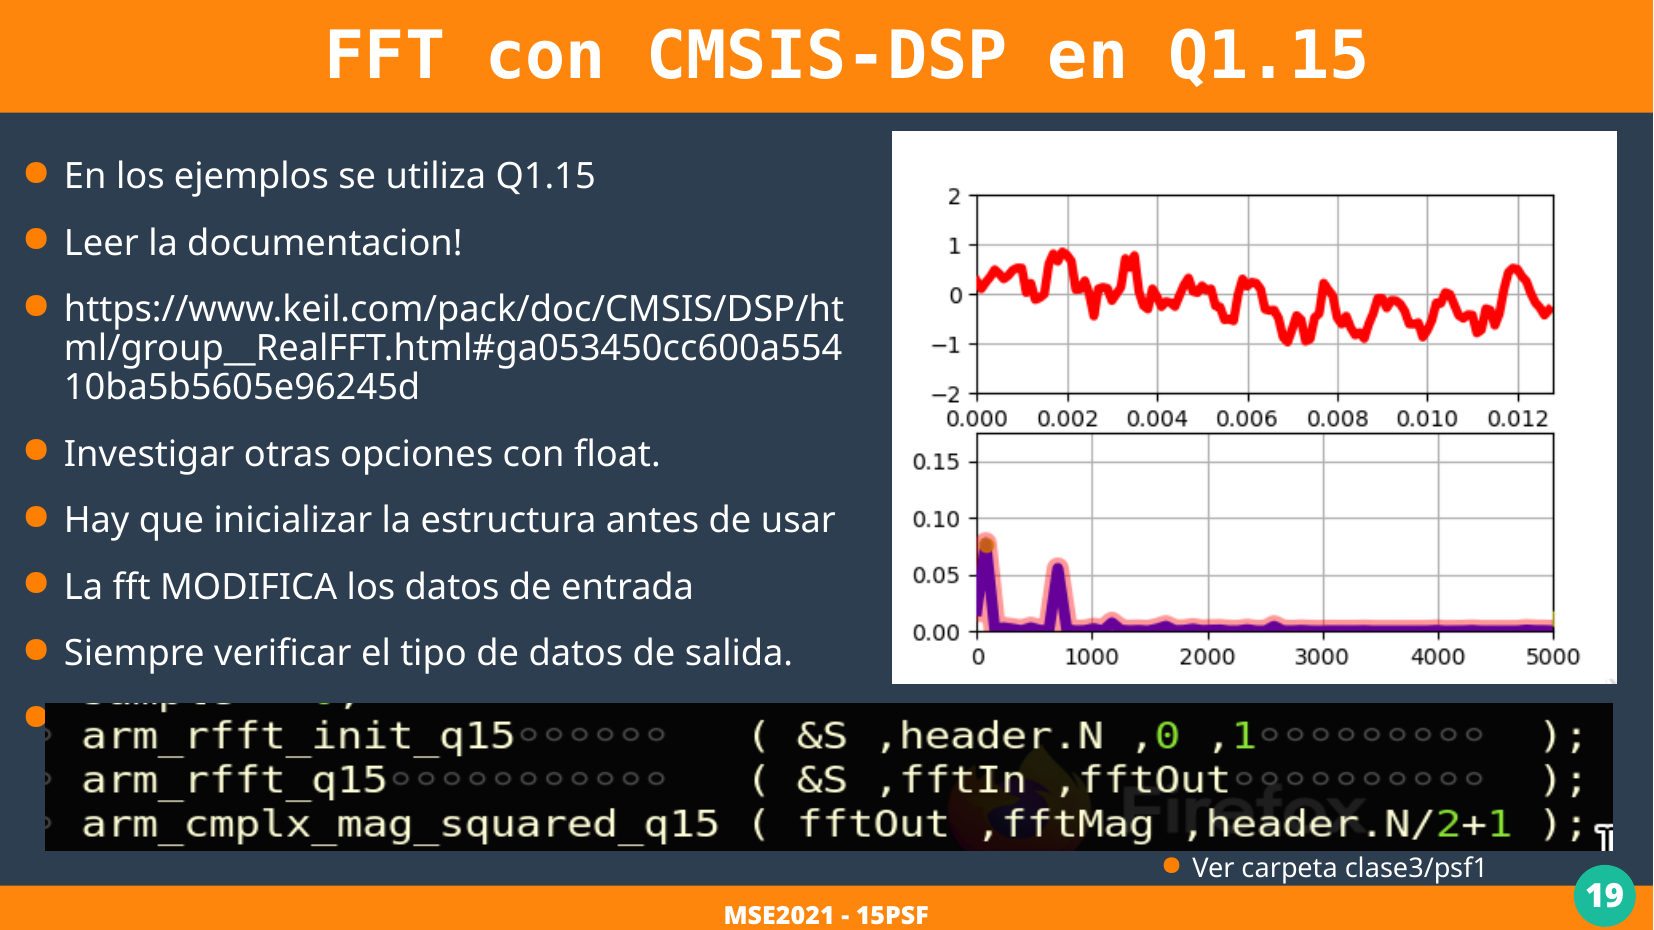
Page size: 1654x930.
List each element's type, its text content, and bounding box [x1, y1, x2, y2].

picture [45, 703, 1613, 851]
picture [892, 131, 1617, 684]
title FFT con CMSIS-DSP en Q1.15 [324, 16, 1404, 113]
list Ver carpeta clase3/psf1 [1150, 851, 1607, 887]
list En los ejemplos se utiliza Q1.15 Leer la documentacion! https://www.keil.com/pack/doc/CMSIS/DSP/html/group__RealFFT.html#ga053450cc600a55410ba5b5605e96245d Investigar otras opciones con float. Hay que inicializar la estructura antes de usar La fft MODIFICA los datos de entrada Siempre verificar el tipo de datos de salida. Tener en cuenta los escalados. [7, 150, 863, 676]
